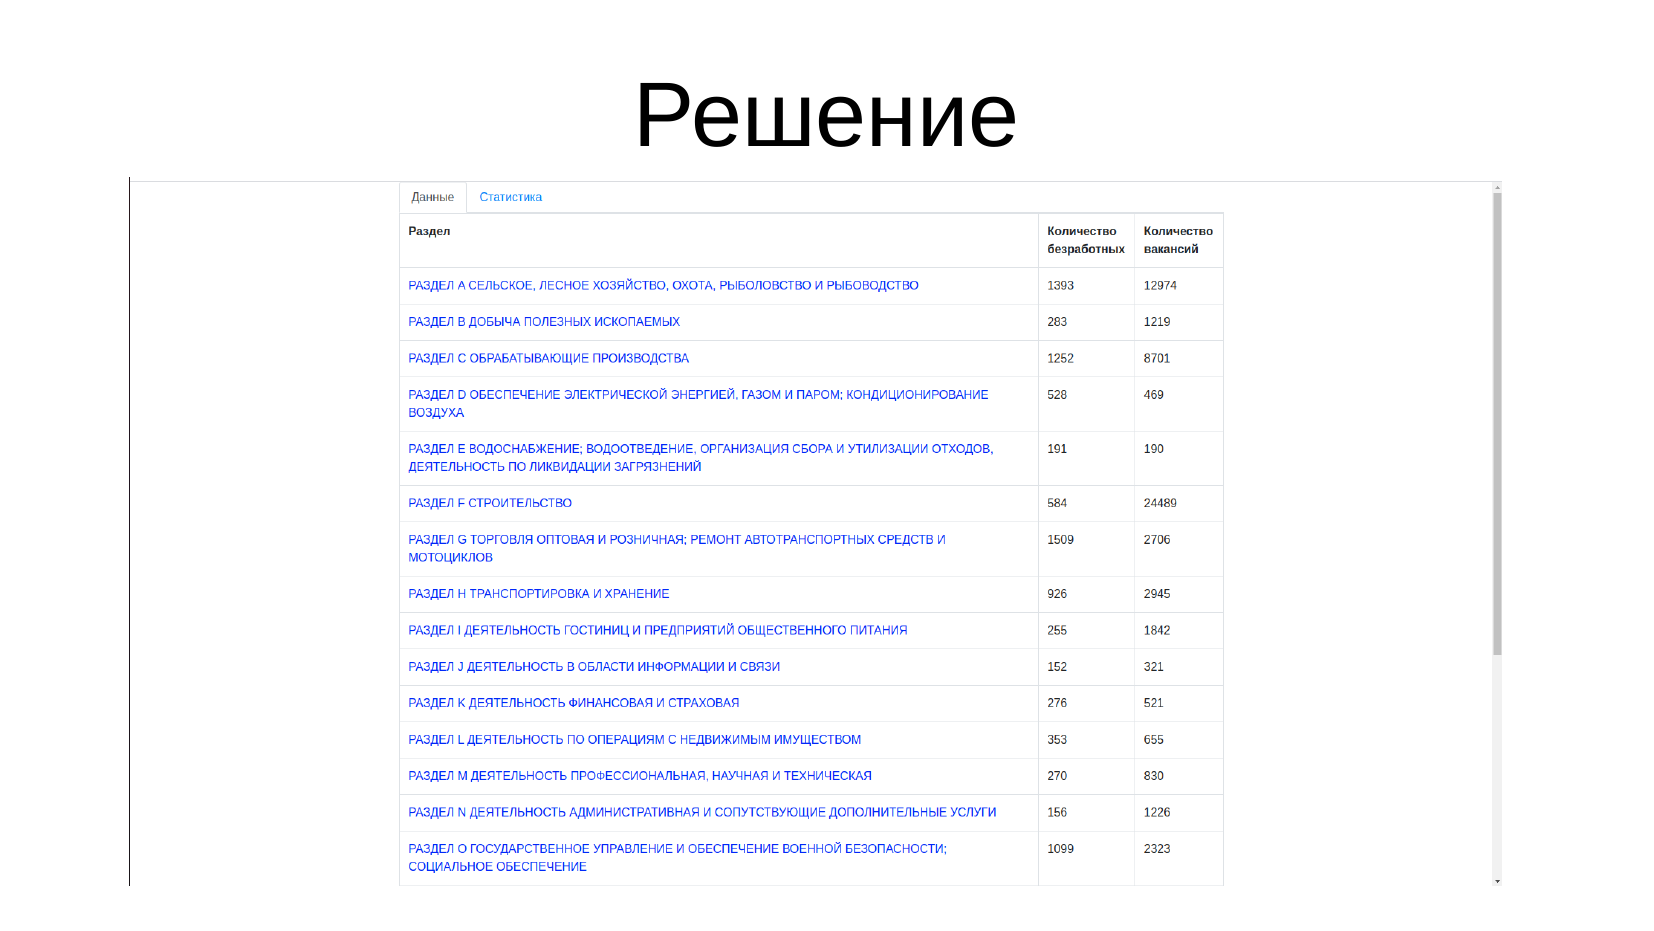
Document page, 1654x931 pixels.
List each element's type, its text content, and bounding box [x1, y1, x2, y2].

title Решение [82, 37, 1571, 193]
picture [129, 177, 1502, 886]
